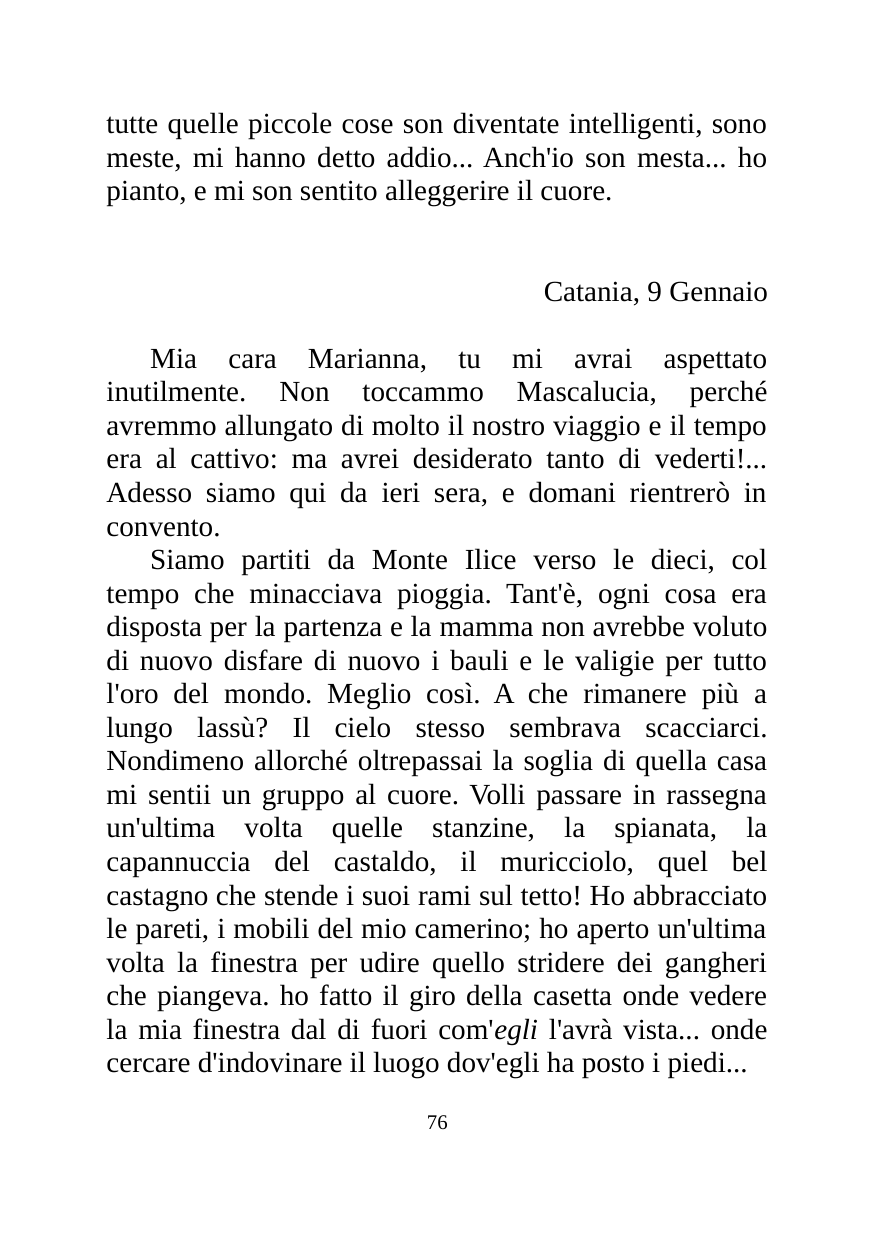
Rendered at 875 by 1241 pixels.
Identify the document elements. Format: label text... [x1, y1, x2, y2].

text Mia cara Marianna, tu mi avrai aspettato inutilmente. Non toccammo Mascalucia, perché avremmo allungato di molto il nostro viaggio e il tempo era al cattivo: ma avrei desiderato tanto di vederti!... Adesso siamo qui da ieri sera, e domani rientrerò in convento. [106, 341, 768, 542]
text tutte quelle piccole cose son diventate intelligenti, sono meste, mi hanno detto addio... Anch'io son mesta... ho pianto, e mi son sentito alleggerire il cuore. [106, 106, 768, 207]
text Catania, 9 Gennaio [106, 274, 768, 307]
text Siamo partiti da Monte Ilice verso le dieci, col tempo che minacciava pioggia. Tant'è, ogni cosa era disposta per la partenza e la mamma non avrebbe voluto di nuovo disfare di nuovo i bauli e le valigie per tutto l'oro del mondo. Meglio così. A che rimanere più a lungo lassù? Il cielo stesso sembrava scacciarci. Nondimeno allorché oltrepassai la soglia di quella casa mi sentii un gruppo al cuore. Volli passare in rassegna un'ultima volta quelle stanzine, la spianata, la capannuccia del castaldo, il muricciolo, quel bel castagno che stende i suoi rami sul tetto! Ho abbracciato le pareti, i mobili del mio camerino; ho aperto un'ultima volta la finestra per udire quello stridere dei gangheri che piangeva. ho fatto il giro della casetta onde vedere la mia finestra dal di fuori com'egli l'avrà vista... onde cercare d'indovinare il luogo dov'egli ha posto i piedi... [106, 542, 768, 1079]
